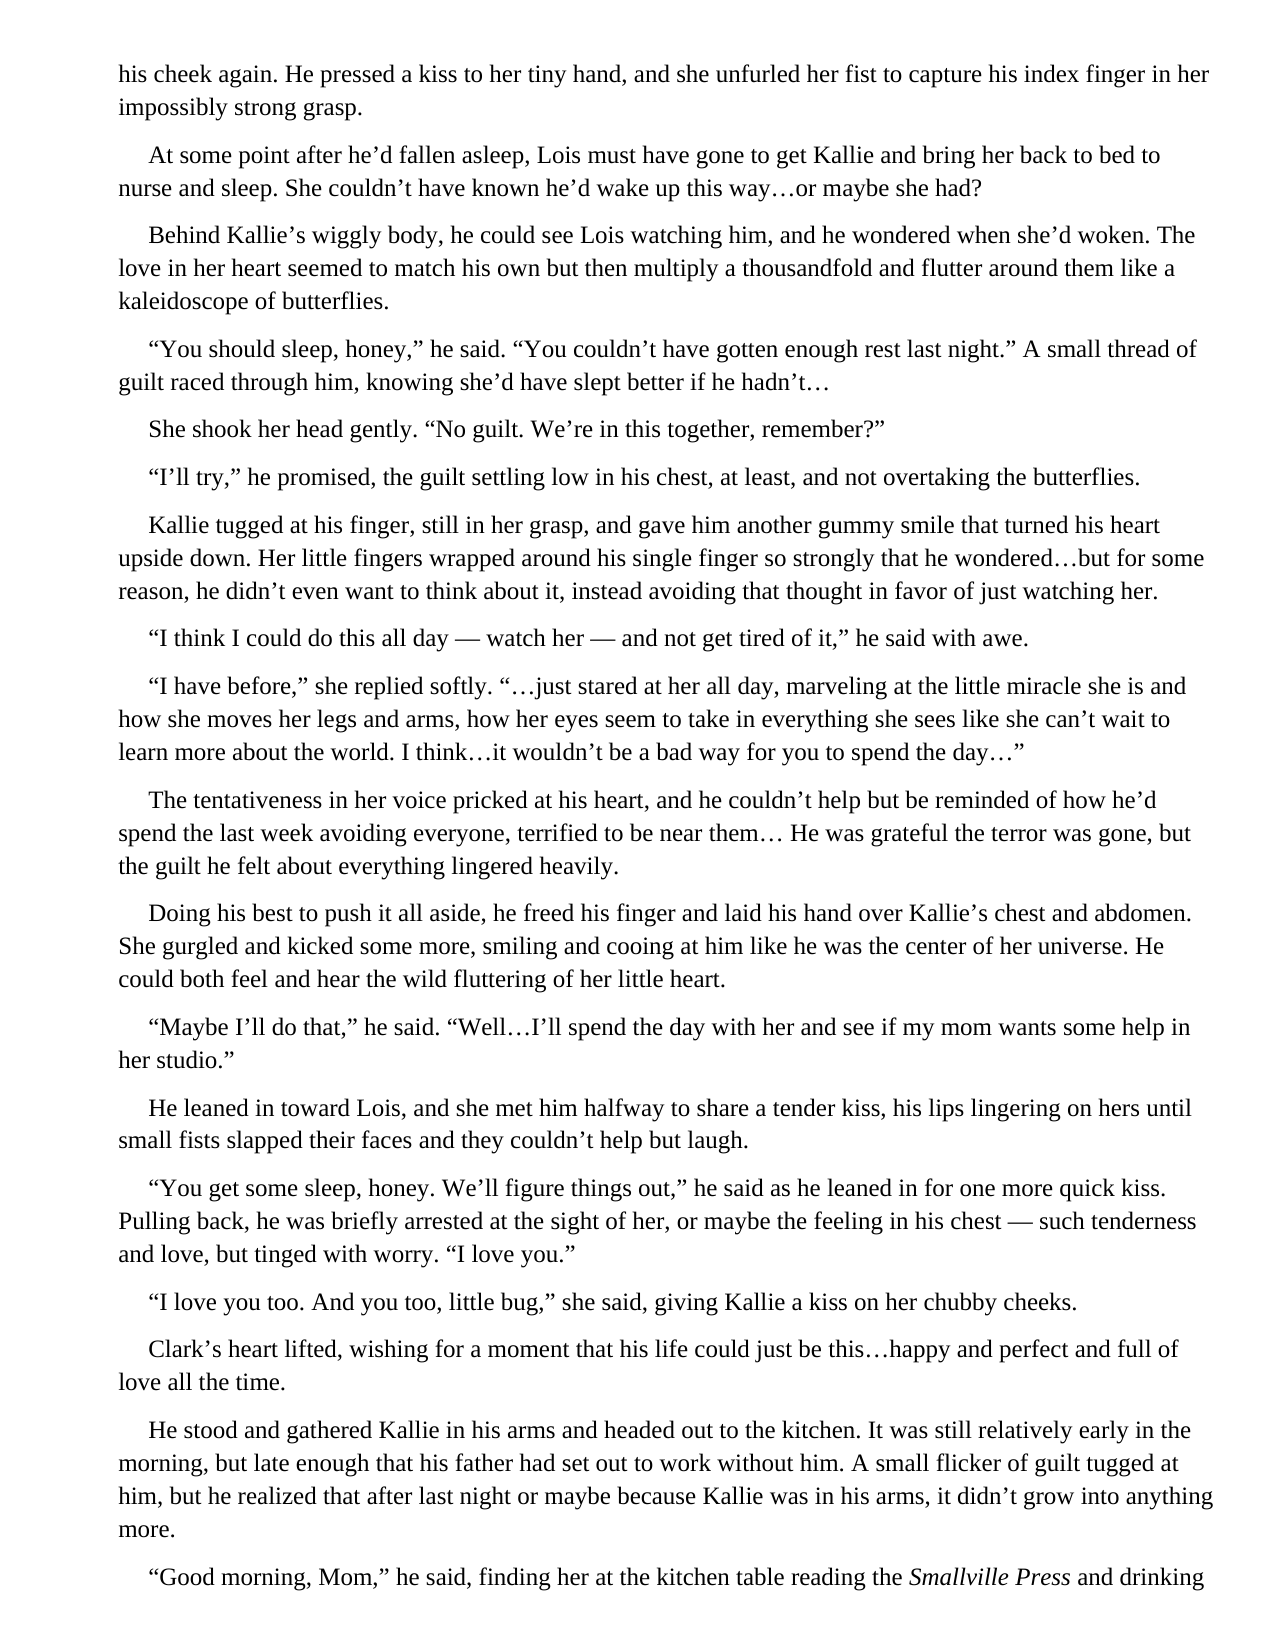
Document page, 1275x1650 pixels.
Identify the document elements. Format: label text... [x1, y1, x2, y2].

text He leaned in toward Lois, and she met him halfway to share a tender kiss, his lips lingering on hers until small fists slapped their faces and they couldn’t help but laugh. [118, 1093, 1216, 1154]
text “I love you too. And you too, little bug,” she said, giving Kallie a kiss on her chubby cheeks. [118, 1287, 1216, 1316]
text The tentativeness in her voice pricked at his heart, and he couldn’t help but be reminded of how he’d spend the last week avoiding everyone, terrified to be near them… He was grateful the terror was gone, but the guilt he felt about everything lingered heavily. [118, 785, 1216, 879]
text She shook her head gently. “No guilt. We’re in this together, remember?” [118, 414, 1216, 443]
text “You should sleep, honey,” he said. “You couldn’t have gotten enough rest last night.” A small thread of guilt raced through him, knowing she’d have slept better if he hadn’t… [118, 334, 1216, 396]
text “Good morning, Mom,” he said, finding her at the kitchen table reading the Smallville Press and drinking [118, 1562, 1216, 1591]
text Behind Kallie’s wiggly body, he could see Lois watching him, and he wondered when she’d woken. The love in her heart seemed to match his own but then multiply a thousandfold and flutter around them like a kaleidoscope of butterflies. [118, 220, 1216, 315]
text “I think I could do this all day — watch her — and not get tired of it,” he said with awe. [118, 623, 1216, 652]
text Kallie tugged at his finger, still in her grasp, and gave him another gummy smile that turned his heart upside down. Her little fingers wrapped around his single finger so strongly that he wondered…but for some reason, he didn’t even want to think about it, instead avoiding that thought in favor of just watching her. [118, 510, 1216, 604]
text He stood and gathered Kallie in his arms and headed out to the kitchen. It was still relatively early in the morning, but late enough that his father had set out to work without him. A small flicker of guilt tugged at him, but he realized that after last night or maybe because Kallie was in his arms, it didn’t grow into anything more. [118, 1415, 1216, 1543]
text Clark’s heart lifted, wishing for a moment that his life could just be this…happy and perfect and full of love all the time. [118, 1334, 1216, 1396]
text “You get some sleep, honey. We’ll figure things out,” he said as he leaned in for one more quick kiss. Pulling back, he was briefly arrested at the sight of her, or maybe the feeling in his chest — such tenderness and love, but tinged with worry. “I love you.” [118, 1173, 1216, 1268]
text “I’ll try,” he promised, the guilt settling low in his chest, at least, and not overtaking the butterflies. [118, 462, 1216, 491]
text At some point after he’d fallen asleep, Lois must have gone to get Kallie and bring her back to bed to nurse and sleep. She couldn’t have known he’d wake up this way…or maybe she had? [118, 140, 1216, 201]
text his cheek again. He pressed a kiss to her tiny hand, and she unfurled her fist to capture his index finger in her impossibly strong grasp. [118, 59, 1216, 121]
text Doing his best to push it all aside, he freed his finger and laid his hand over Kallie’s chest and abdomen. She gurgled and kicked some more, smiling and cooing at him like he was the center of her universe. He could both feel and hear the wild fluttering of her little heart. [118, 898, 1216, 993]
text “I have before,” she replied softly. “…just stared at her all day, marveling at the little miracle she is and how she moves her legs and arms, how her eyes seem to take in everything she sees like she can’t wait to learn more about the world. I think…it wouldn’t be a bad way for you to spend the day…” [118, 671, 1216, 766]
text “Maybe I’ll do that,” he said. “Well…I’ll spend the day with her and see if my mom wants some help in her studio.” [118, 1012, 1216, 1074]
